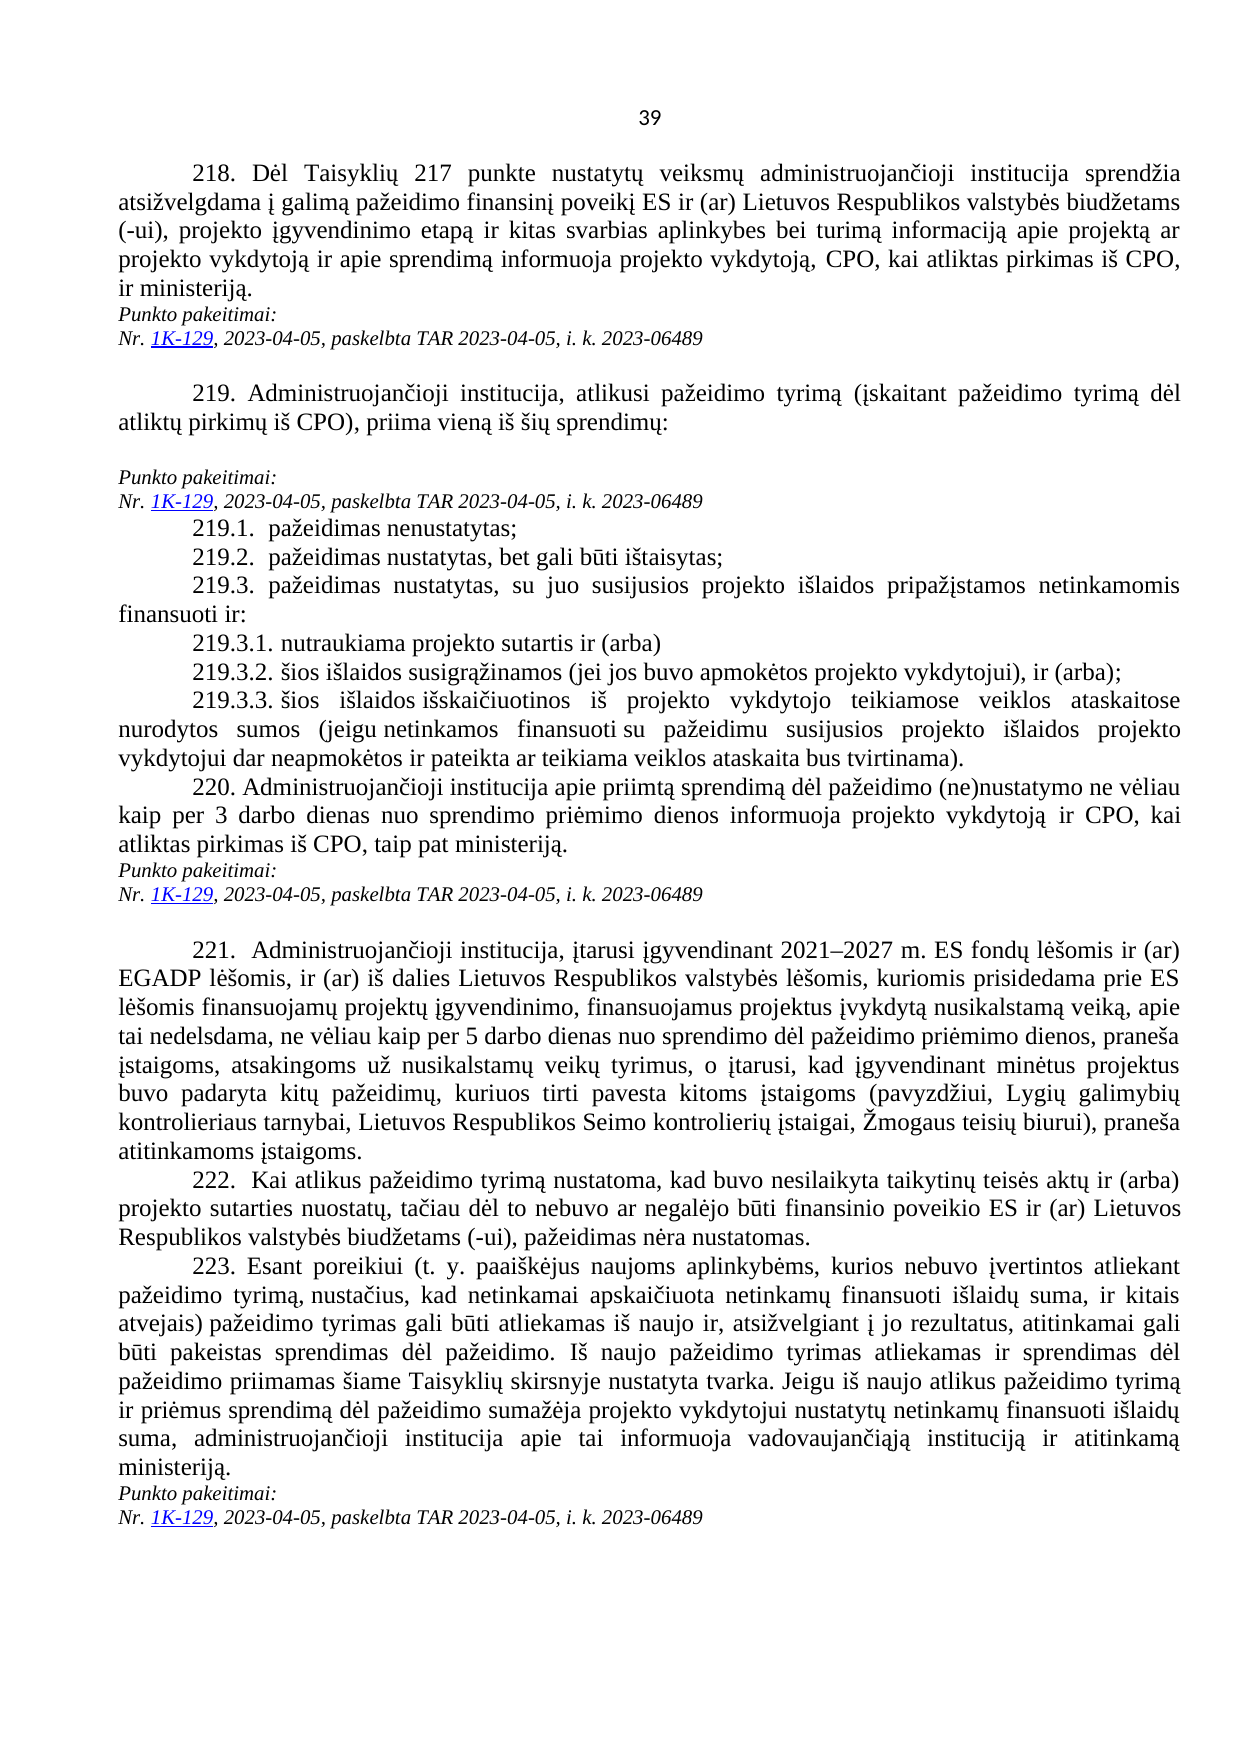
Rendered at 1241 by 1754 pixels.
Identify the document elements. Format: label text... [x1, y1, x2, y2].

text Punkto pakeitimai: [118, 858, 1181, 882]
text Nr. 1K-129, 2023-04-05, paskelbta TAR 2023-04-05, i. k. 2023-06489 [118, 882, 1181, 906]
text 223. Esant poreikiui (t. y. paaiškėjus naujoms aplinkybėms, kurios nebuvo įvertintos atliekant pažeidimo tyrimą, nustačius, kad netinkamai apskaičiuota netinkamų finansuoti išlaidų suma, ir kitais atvejais) pažeidimo tyrimas gali būti atliekamas iš naujo ir, atsižvelgiant į jo rezultatus, atitinkamai gali būti pakeistas sprendimas dėl pažeidimo. Iš naujo pažeidimo tyrimas atliekamas ir sprendimas dėl pažeidimo priimamas šiame Taisyklių skirsnyje nustatyta tvarka. Jeigu iš naujo atlikus pažeidimo tyrimą ir priėmus sprendimą dėl pažeidimo sumažėja projekto vykdytojui nustatytų netinkamų finansuoti išlaidų suma, administruojančioji institucija apie tai informuoja vadovaujančiąją instituciją ir atitinkamą ministeriją. [118, 1251, 1181, 1481]
text 219. Administruojančioji institucija, atlikusi pažeidimo tyrimą (įskaitant pažeidimo tyrimą dėl atliktų pirkimų iš CPO), priima vieną iš šių sprendimų: [118, 378, 1181, 436]
text Punkto pakeitimai: [118, 1481, 1181, 1505]
text 219.3.3. šios išlaidos išskaičiuotinos iš projekto vykdytojo teikiamose veiklos ataskaitose nurodytos sumos (jeigu netinkamos finansuoti su pažeidimu susijusios projekto išlaidos projekto vykdytojui dar neapmokėtos ir pateikta ar teikiama veiklos ataskaita bus tvirtinama). [118, 685, 1181, 772]
text Punkto pakeitimai: [118, 465, 1181, 489]
text 218. Dėl Taisyklių 217 punkte nustatytų veiksmų administruojančioji institucija sprendžia atsižvelgdama į galimą pažeidimo finansinį poveikį ES ir (ar) Lietuvos Respublikos valstybės biudžetams (-ui), projekto įgyvendinimo etapą ir kitas svarbias aplinkybes bei turimą informaciją apie projektą ar projekto vykdytoją ir apie sprendimą informuoja projekto vykdytoją, CPO, kai atliktas pirkimas iš CPO, ir ministeriją. [118, 158, 1181, 302]
text 220. Administruojančioji institucija apie priimtą sprendimą dėl pažeidimo (ne)nustatymo ne vėliau kaip per 3 darbo dienas nuo sprendimo priėmimo dienos informuoja projekto vykdytoją ir CPO, kai atliktas pirkimas iš CPO, taip pat ministeriją. [118, 772, 1181, 858]
text 219.3.2. šios išlaidos susigrąžinamos (jei jos buvo apmokėtos projekto vykdytojui), ir (arba); [118, 657, 1181, 685]
text Nr. 1K-129, 2023-04-05, paskelbta TAR 2023-04-05, i. k. 2023-06489 [118, 489, 1181, 513]
text Punkto pakeitimai: [118, 302, 1181, 326]
text 219.2. pažeidimas nustatytas, bet gali būti ištaisytas; [118, 542, 1181, 570]
text Nr. 1K-129, 2023-04-05, paskelbta TAR 2023-04-05, i. k. 2023-06489 [118, 1505, 1181, 1529]
text 222. Kai atlikus pažeidimo tyrimą nustatoma, kad buvo nesilaikyta taikytinų teisės aktų ir (arba) projekto sutarties nuostatų, tačiau dėl to nebuvo ar negalėjo būti finansinio poveikio ES ir (ar) Lietuvos Respublikos valstybės biudžetams (-ui), pažeidimas nėra nustatomas. [118, 1165, 1181, 1251]
text 219.3.1. nutraukiama projekto sutartis ir (arba) [118, 628, 1181, 657]
text 221. Administruojančioji institucija, įtarusi įgyvendinant 2021–2027 m. ES fondų lėšomis ir (ar) EGADP lėšomis, ir (ar) iš dalies Lietuvos Respublikos valstybės lėšomis, kuriomis prisidedama prie ES lėšomis finansuojamų projektų įgyvendinimo, finansuojamus projektus įvykdytą nusikalstamą veiką, apie tai nedelsdama, ne vėliau kaip per 5 darbo dienas nuo sprendimo dėl pažeidimo priėmimo dienos, praneša įstaigoms, atsakingoms už nusikalstamų veikų tyrimus, o įtarusi, kad įgyvendinant minėtus projektus buvo padaryta kitų pažeidimų, kuriuos tirti pavesta kitoms įstaigoms (pavyzdžiui, Lygių galimybių kontrolieriaus tarnybai, Lietuvos Respublikos Seimo kontrolierių įstaigai, Žmogaus teisių biurui), praneša atitinkamoms įstaigoms. [118, 935, 1181, 1165]
text 219.3. pažeidimas nustatytas, su juo susijusios projekto išlaidos pripažįstamos netinkamomis finansuoti ir: [118, 570, 1181, 628]
text 219.1. pažeidimas nenustatytas; [118, 513, 1181, 542]
text Nr. 1K-129, 2023-04-05, paskelbta TAR 2023-04-05, i. k. 2023-06489 [118, 326, 1181, 350]
